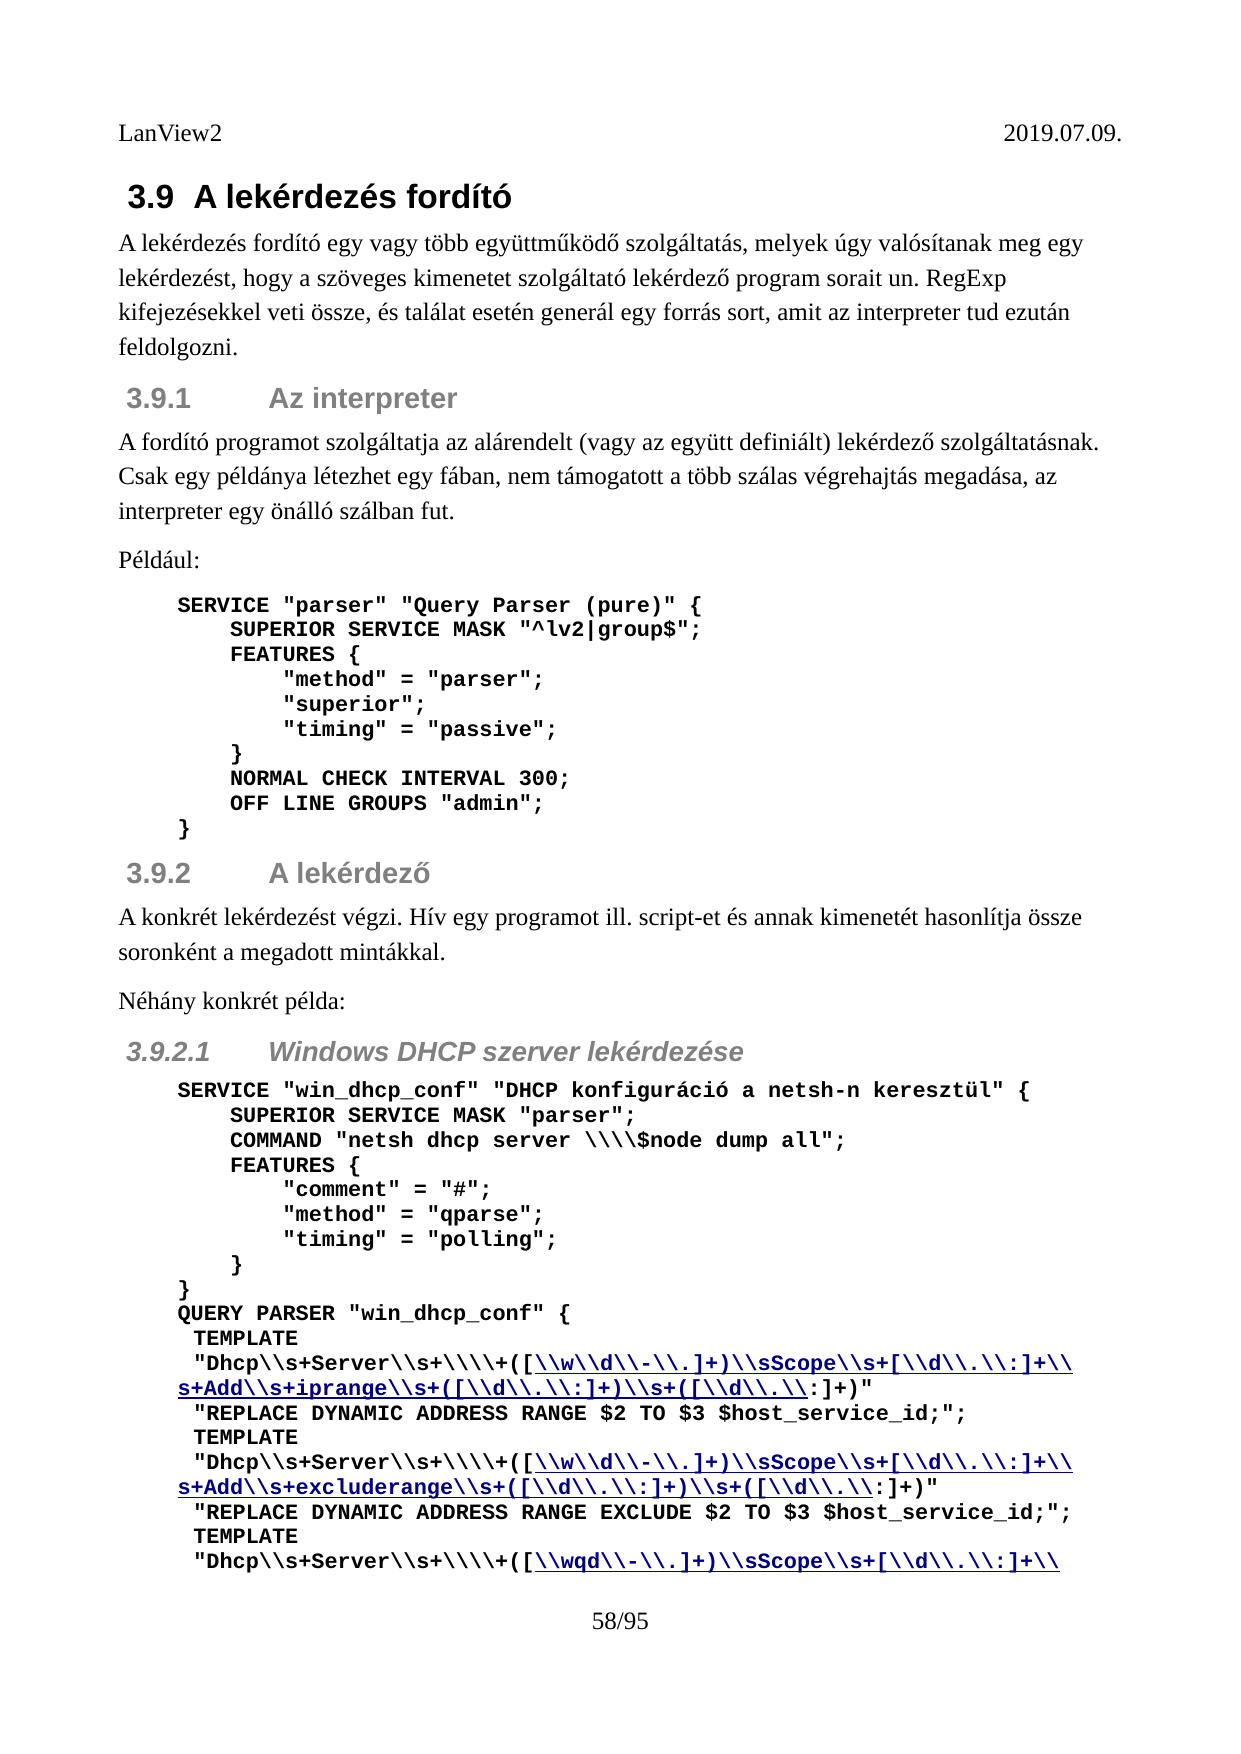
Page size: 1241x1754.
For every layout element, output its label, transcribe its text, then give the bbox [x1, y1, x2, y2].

text SERVICE "win_dhcp_conf" "DHCP konfiguráció a netsh-n keresztül" { SUPERIOR SERVICE MASK "parser"; COMMAND "netsh dhcp server \\\\$node dump all"; FEATURES { "comment" = "#"; "method" = "qparse"; "timing" = "polling"; } } [177, 1079, 1122, 1302]
text A lekérdezés fordító egy vagy több együttműködő szolgáltatás, melyek úgy valósítanak meg egy lekérdezést, hogy a szöveges kimenetet szolgáltató lekérdező program sorait un. RegExp kifejezésekkel veti össze, és találat esetén generál egy forrás sort, amit az interpreter tud ezután feldolgozni. [118, 228, 1122, 360]
subtitle Az interpreter [118, 381, 1122, 414]
text Néhány konkrét példa: [118, 986, 1122, 1015]
subtitle Windows DHCP szerver lekérdezése [118, 1035, 1122, 1067]
text Például: [118, 545, 1122, 573]
text SERVICE "parser" "Query Parser (pure)" { SUPERIOR SERVICE MASK "^lv2|group$"; FEATURES { "method" = "parser"; "superior"; "timing" = "passive"; } NORMAL CHECK INTERVAL 300; OFF LINE GROUPS "admin"; } [177, 594, 1122, 842]
text TEMPLATE "Dhcp\\s+Server\\s+\\\\+([\\w\\d\\-\\.]+)\\sScope\\s+[\\d\\.\\:]+\\s+Add\\s+iprange\\s+([\\d\\.\\:]+)\\s+([\\d\\.\\:]+)" "REPLACE DYNAMIC ADDRESS RANGE $2 TO $3 $host_service_id;"; [177, 1327, 1122, 1426]
text TEMPLATE "Dhcp\\s+Server\\s+\\\\+([\\w\\d\\-\\.]+)\\sScope\\s+[\\d\\.\\:]+\\s+Add\\s+excluderange\\s+([\\d\\.\\:]+)\\s+([\\d\\.\\:]+)" "REPLACE DYNAMIC ADDRESS RANGE EXCLUDE $2 TO $3 $host_service_id;"; [177, 1426, 1122, 1526]
text A fordító programot szolgáltatja az alárendelt (vagy az együtt definiált) lekérdező szolgáltatásnak. Csak egy példánya létezhet egy fában, nem támogatott a több szálas végrehajtás megadása, az interpreter egy önálló szálban fut. [118, 427, 1122, 524]
text A konkrét lekérdezést végzi. Hív egy programot ill. script-et és annak kimenetét hasonlítja össze soronként a megadott mintákkal. [118, 902, 1122, 966]
subtitle A lekérdező [118, 856, 1122, 890]
text QUERY PARSER "win_dhcp_conf" { [177, 1302, 1122, 1327]
subtitle A lekérdezés fordító [118, 177, 1122, 216]
text TEMPLATE "Dhcp\\s+Server\\s+\\\\+([\\wqd\\-\\.]+)\\sScope\\s+[\\d\\.\\:]+\\ [177, 1526, 1122, 1575]
